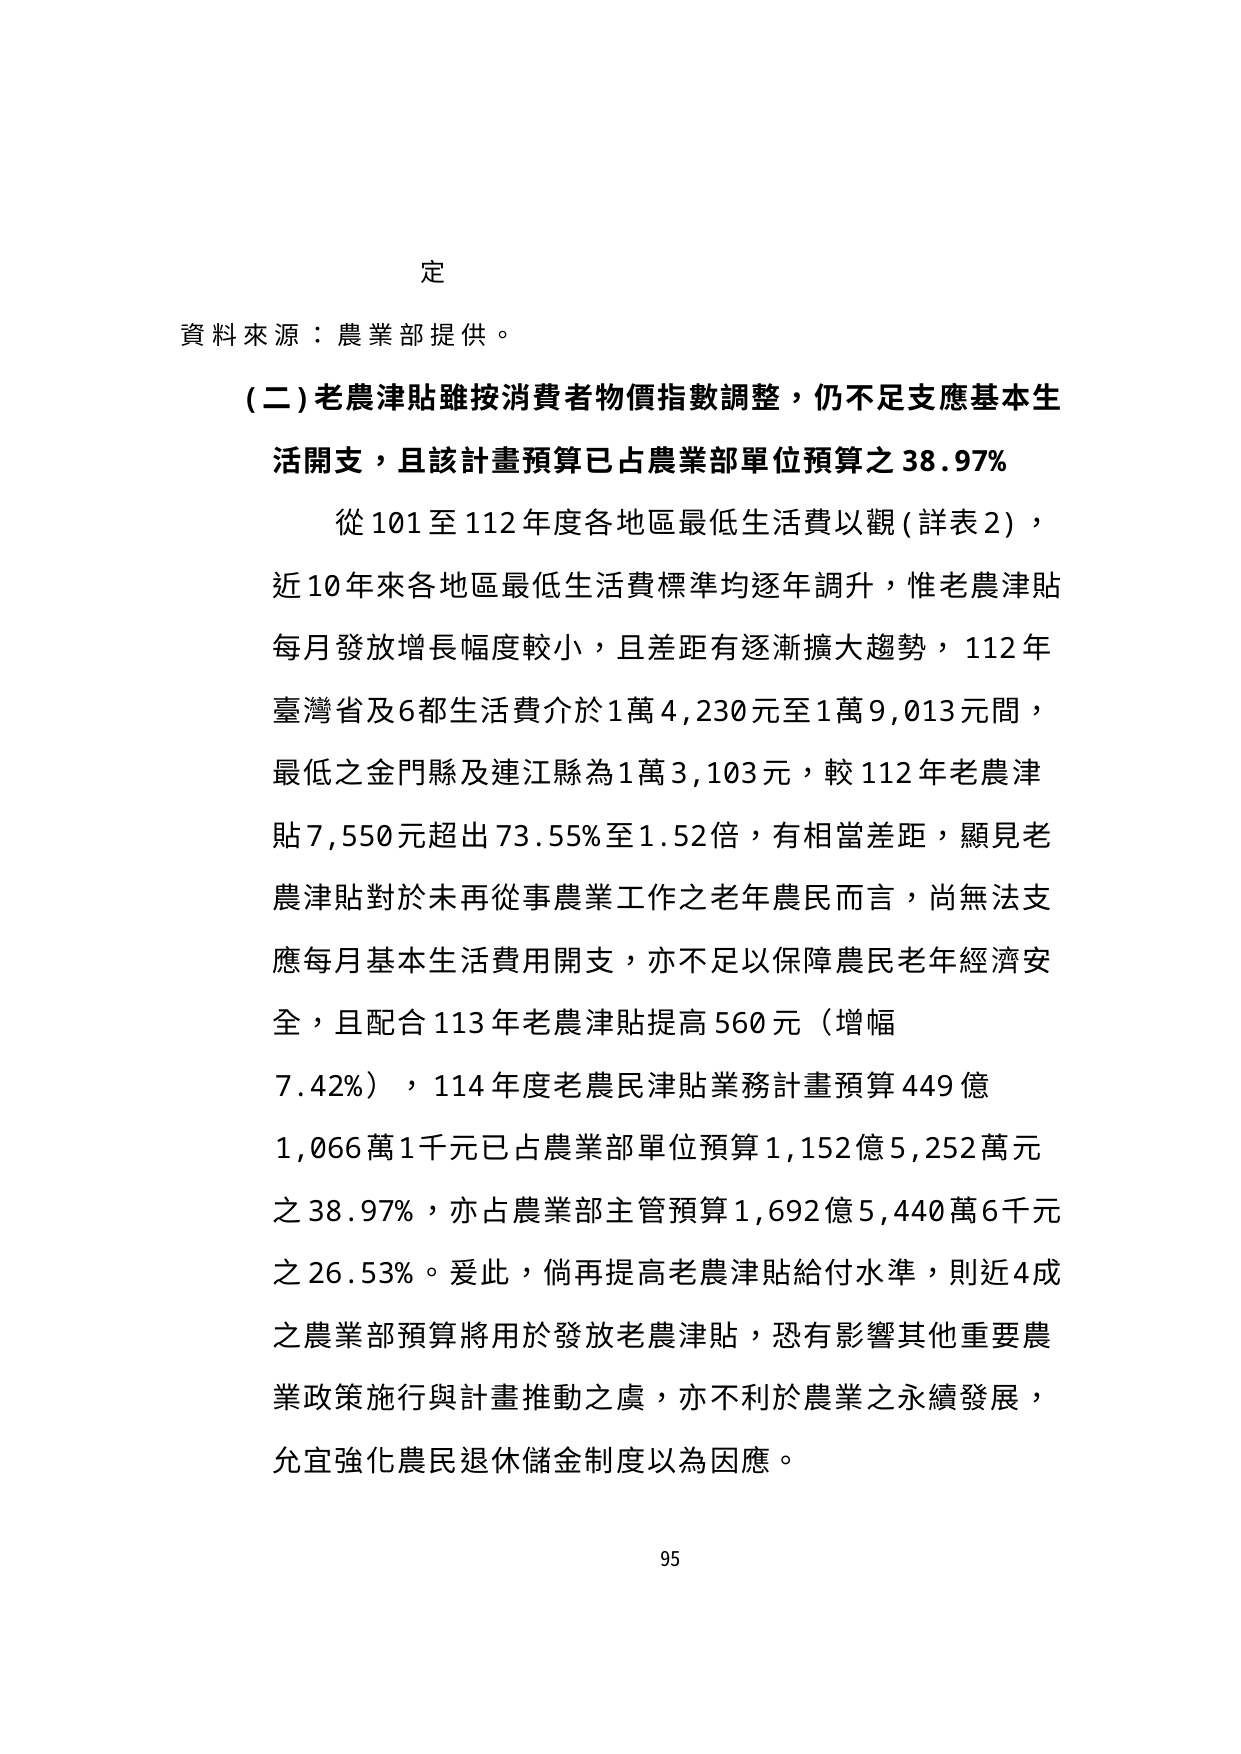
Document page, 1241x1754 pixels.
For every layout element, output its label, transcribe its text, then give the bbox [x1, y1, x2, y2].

text 從101至112年度各地區最低生活費以觀(詳表2)，近10年來各地區最低生活費標準均逐年調升，惟老農津貼每月發放增長幅度較小，且差距有逐漸擴大趨勢，112年臺灣省及6都生活費介於1萬4,230元至1萬9,013元間，最低之金門縣及連江縣為1萬3,103元，較112年老農津貼7,550元超出73.55%至1.52倍，有相當差距，顯見老農津貼對於未再從事農業工作之老年農民而言，尚無法支應每月基本生活費用開支，亦不足以保障農民老年經濟安全，且配合113年老農津貼提高560元（增幅7.42%），114年度老農民津貼業務計畫預算449億1,066萬1千元已占農業部單位預算1,152億5,252萬元之38.97%，亦占農業部主管預算1,692億5,440萬6千元之26.53%。爰此，倘再提高老農津貼給付水準，則近4成之農業部預算將用於發放老農津貼，恐有影響其他重要農業政策施行與計畫推動之虞，亦不利於農業之永續發展，允宜強化農民退休儲金制度以為因應。 [266, 479, 1063, 1479]
text 資料來源：農業部提供。 [177, 292, 1063, 354]
text (二)老農津貼雖按消費者物價指數調整，仍不足支應基本生活開支，且該計畫預算已占農業部單位預算之38.97% [236, 354, 1063, 479]
text 定 [177, 229, 1063, 292]
